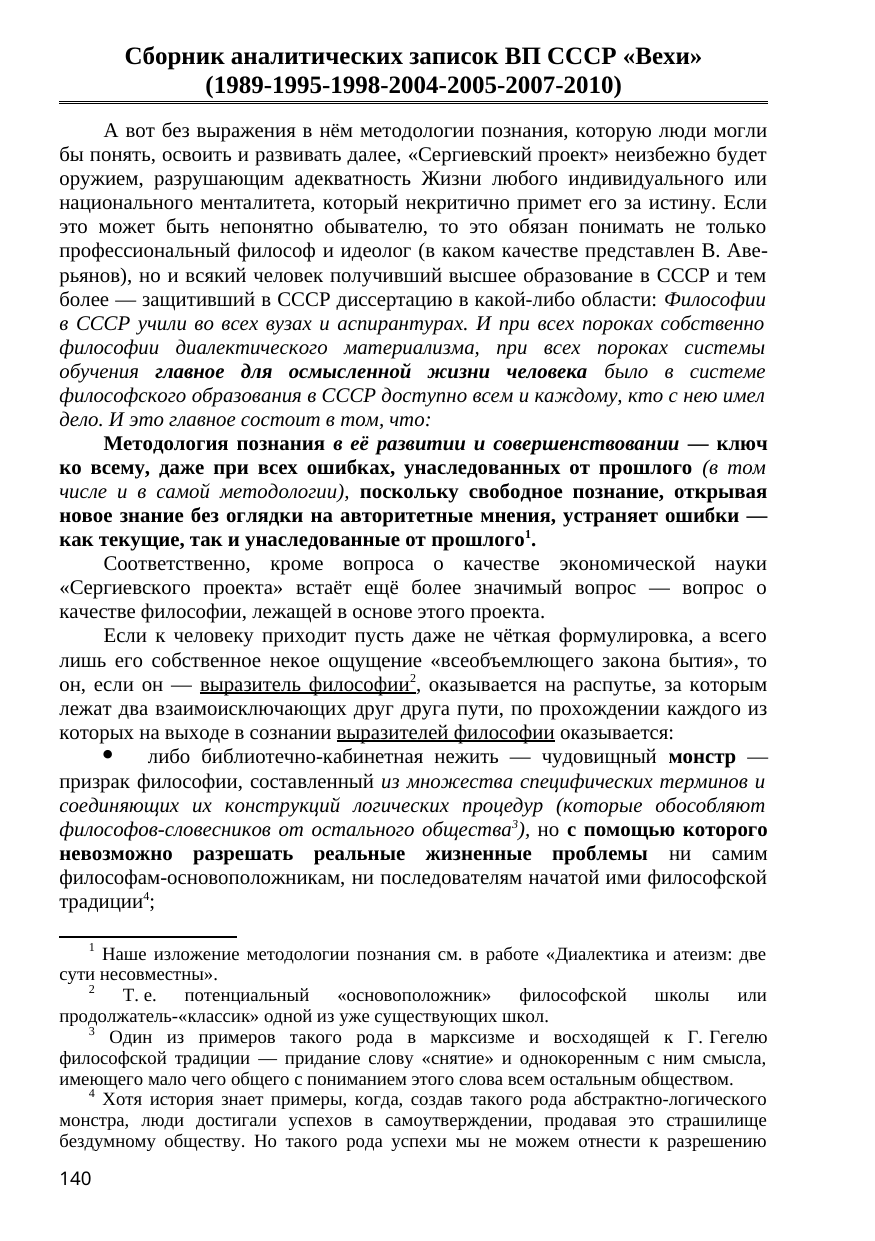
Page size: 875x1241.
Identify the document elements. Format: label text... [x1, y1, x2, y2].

text Методология познания в её развитии и совершенствовании — ключ ко всему, даже при всех ошибках, унаследованных от прошлого (в том числе и в самой методологии), поскольку свободное познание, открывая новое знание без оглядки на авторитетные мнения, устраняет ошибки — как текущие, так и унаследованные от прошлого. [59, 431, 768, 551]
text Наше изложение методологии познания см. в работе «Диалектика и атеизм: две сути несовместны». [59, 943, 768, 985]
list Хотя история знает примеры, когда, создав такого рода абстрактно-логического монстра, люди достигали успехов в самоутверждении, продавая это страшилище бездумному обществу. Но такого рода успехи мы не можем отнести к разрешению [59, 1089, 768, 1152]
text Т. е. потенциальный «основоположник» философской школы или продолжатель-«классик» одной из уже существующих школ. [59, 985, 768, 1027]
list Один из примеров такого рода в марксизме и восходящей к Г. Гегелю философской традиции — придание слову «снятие» и однокоренным с ним смысла, имеющего мало чего общего с пониманием этого слова всем остальным обществом. [59, 1027, 768, 1089]
text Если к человеку приходит пусть даже не чёткая формулировка, а всего лишь его собственное некое ощущение «всеобъемлющего закона бытия», то он, если он — выразитель философии, оказывается на распутье, за которым лежат два взаимоисключающих друг друга пути, по прохождении каждого из которых на выходе в сознании выразителей философии оказывается: [59, 623, 768, 744]
text Соответственно, кроме вопроса о качестве экономической науки «Сергиевского проекта» встаёт ещё более значимый вопрос — вопрос о качестве философии, лежащей в основе этого проекта. [59, 551, 768, 623]
text А вот без выражения в нём методологии познания, которую люди могли бы понять, освоить и развивать далее, «Сергиевский проект» неизбежно будет оружием, разрушающим адекватность Жизни любого индивидуального или национального менталитета, который некритично примет его за истину. Если это может быть непонятно обывателю, то это обязан понимать не только профессиональный философ и идеолог (в каком качестве представлен В. Аве­рьянов), но и всякий человек получивший высшее образование в СССР и тем более — защитивший в СССР диссертацию в какой-либо области: Философии в СССР учили во всех вузах и аспирантурах. И при всех пороках собственно философии диалектического материализма, при всех пороках системы обучения главное для осмысленной жизни человека было в системе философского образования в СССР доступно всем и каждому, кто с нею имел дело. И это главное состоит в том, что: [59, 118, 768, 431]
list либо библиотечно-кабинетная нежить — чудовищный монстр — призрак философии, составленный из множества специфических терминов и соединяющих их конструкций логических процедур (которые обособляют философов-словесников от остального общества), но с помощью которого невозможно разрешать реальные жизненные проблемы ни самим философам-основоположникам, ни последователям начатой ими философской традиции; [59, 744, 768, 913]
